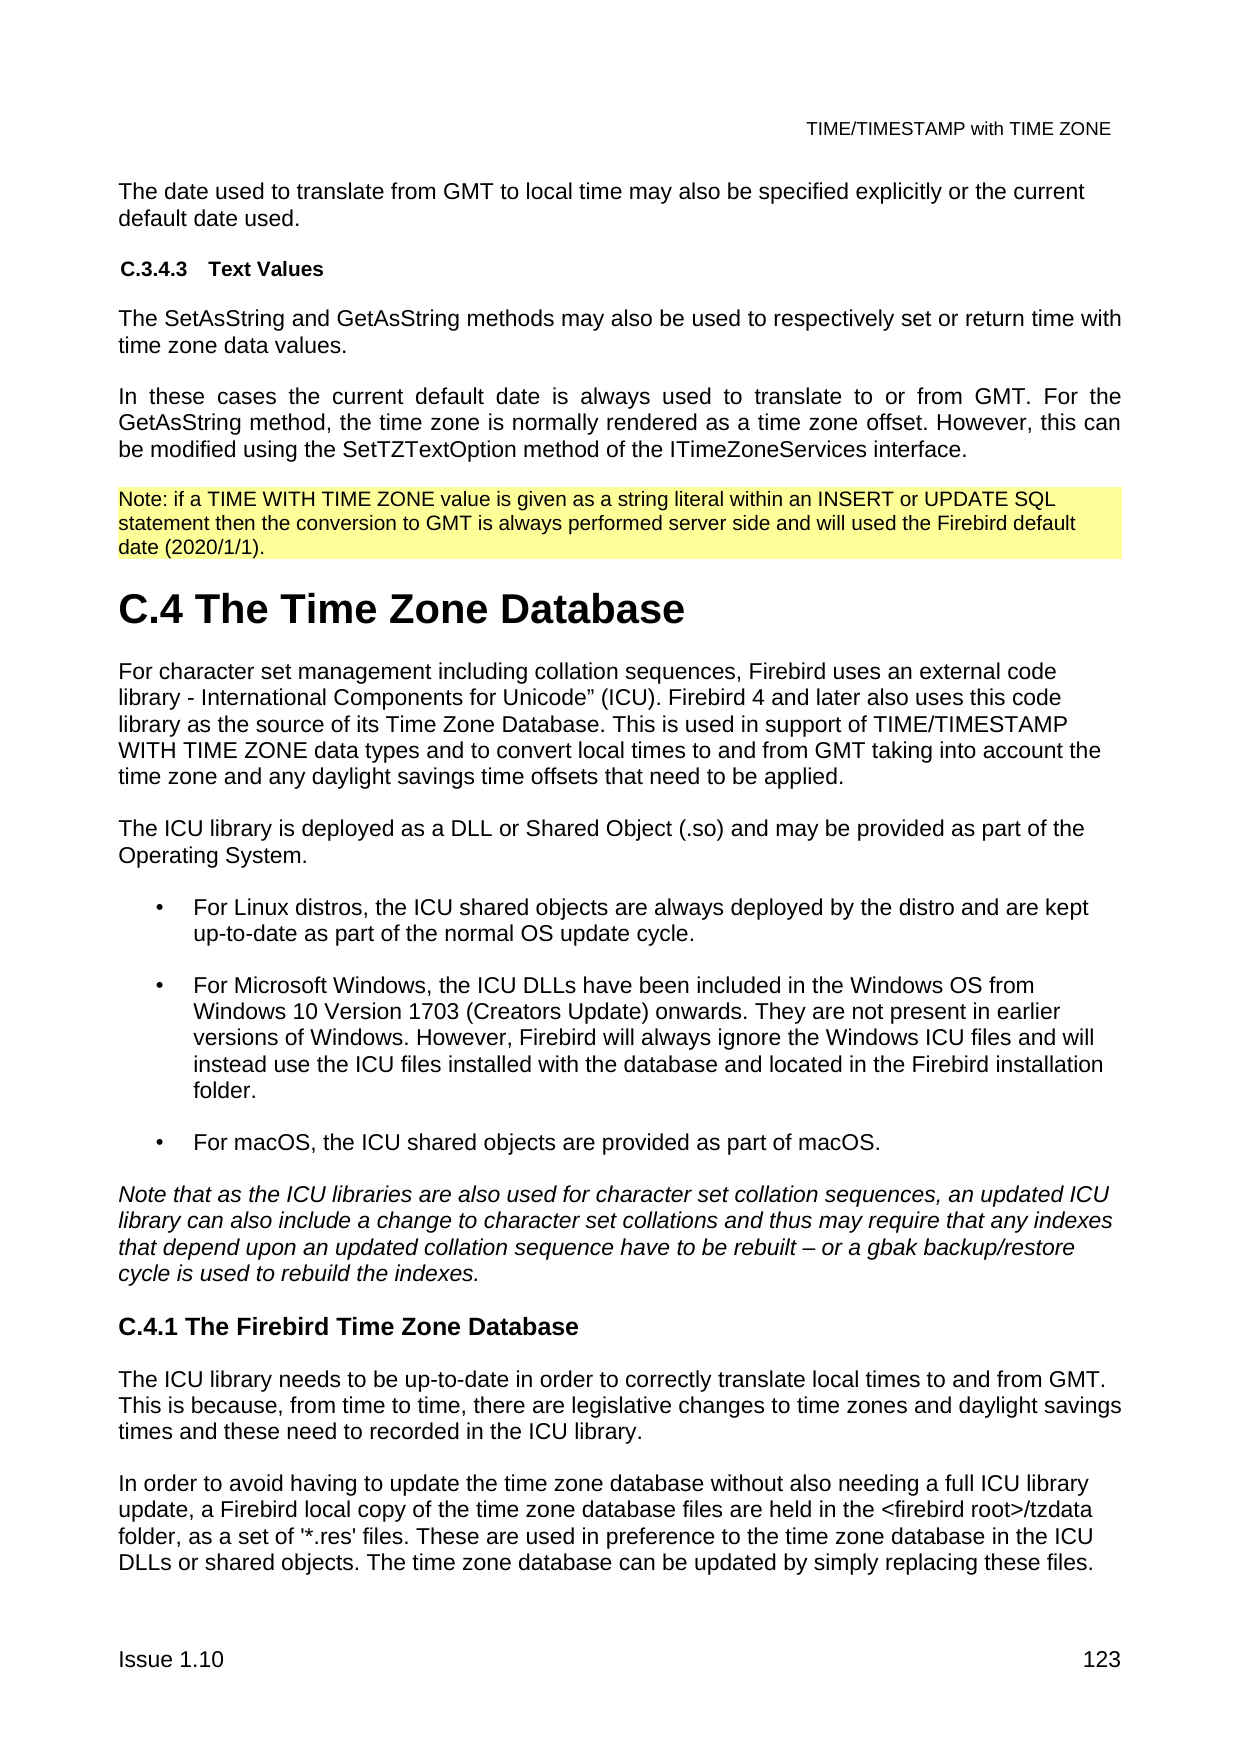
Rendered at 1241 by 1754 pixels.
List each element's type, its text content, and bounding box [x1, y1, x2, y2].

text For character set management including collation sequences, Firebird uses an external code library - International Components for Unicode” (ICU). Firebird 4 and later also uses this code library as the source of its Time Zone Database. This is used in support of TIME/TIMESTAMP WITH TIME ZONE data types and to convert local times to and from GMT taking into account the time zone and any daylight savings time offsets that need to be applied. [118, 658, 1122, 790]
list For macOS, the ICU shared objects are provided as part of macOS. [156, 1129, 1122, 1155]
text Note: if a TIME WITH TIME ZONE value is given as a string literal within an INSERT or UPDATE SQL statement then the conversion to GMT is always performed server side and will used the Firebird default date (2020/1/1). [118, 487, 1122, 559]
subtitle The Time Zone Database [118, 584, 1122, 632]
text In order to avoid having to update the time zone database without also needing a full ICU library update, a Firebird local copy of the time zone database files are held in the <firebird root>/tzdata folder, as a set of '*.res' files. These are used in preference to the time zone database in the ICU DLLs or shared objects. The time zone database can be updated by simply replacing these files. [118, 1470, 1122, 1576]
text Note that as the ICU libraries are also used for character set collation sequences, an updated ICU library can also include a change to character set collations and thus may require that any indexes that depend upon an updated collation sequence have to be rebuilt – or a gbak backup/restore cycle is used to rebuild the indexes. [118, 1181, 1122, 1286]
list For Microsoft Windows, the ICU DLLs have been included in the Windows OS from Windows 10 Version 1703 (Creators Update) onwards. They are not present in earlier versions of Windows. However, Firebird will always ignore the Windows ICU files and will instead use the ICU files installed with the database and located in the Firebird installation folder. [156, 972, 1122, 1103]
subtitle The Firebird Time Zone Database [118, 1312, 1122, 1341]
text The date used to translate from GMT to local time may also be specified explicitly or the current default date used. [118, 178, 1122, 231]
list Text Values [118, 256, 1122, 280]
text In these cases the current default date is always used to translate to or from GMT. For the GetAsString method, the time zone is normally rendered as a time zone offset. However, this can be modified using the SetTZTextOption method of the ITimeZoneServices interface. [118, 383, 1122, 462]
text The ICU library needs to be up-to-date in order to correctly translate local times to and from GMT. This is because, from time to time, there are legislative changes to time zones and daylight savings times and these need to recorded in the ICU library. [118, 1366, 1122, 1444]
text The ICU library is deployed as a DLL or Shared Object (.so) and may be provided as part of the Operating System. [118, 815, 1122, 868]
list For Linux distros, the ICU shared objects are always deployed by the distro and are kept up-to-date as part of the normal OS update cycle. [156, 893, 1122, 946]
text The SetAsString and GetAsString methods may also be used to respectively set or return time with time zone data values. [118, 305, 1122, 358]
